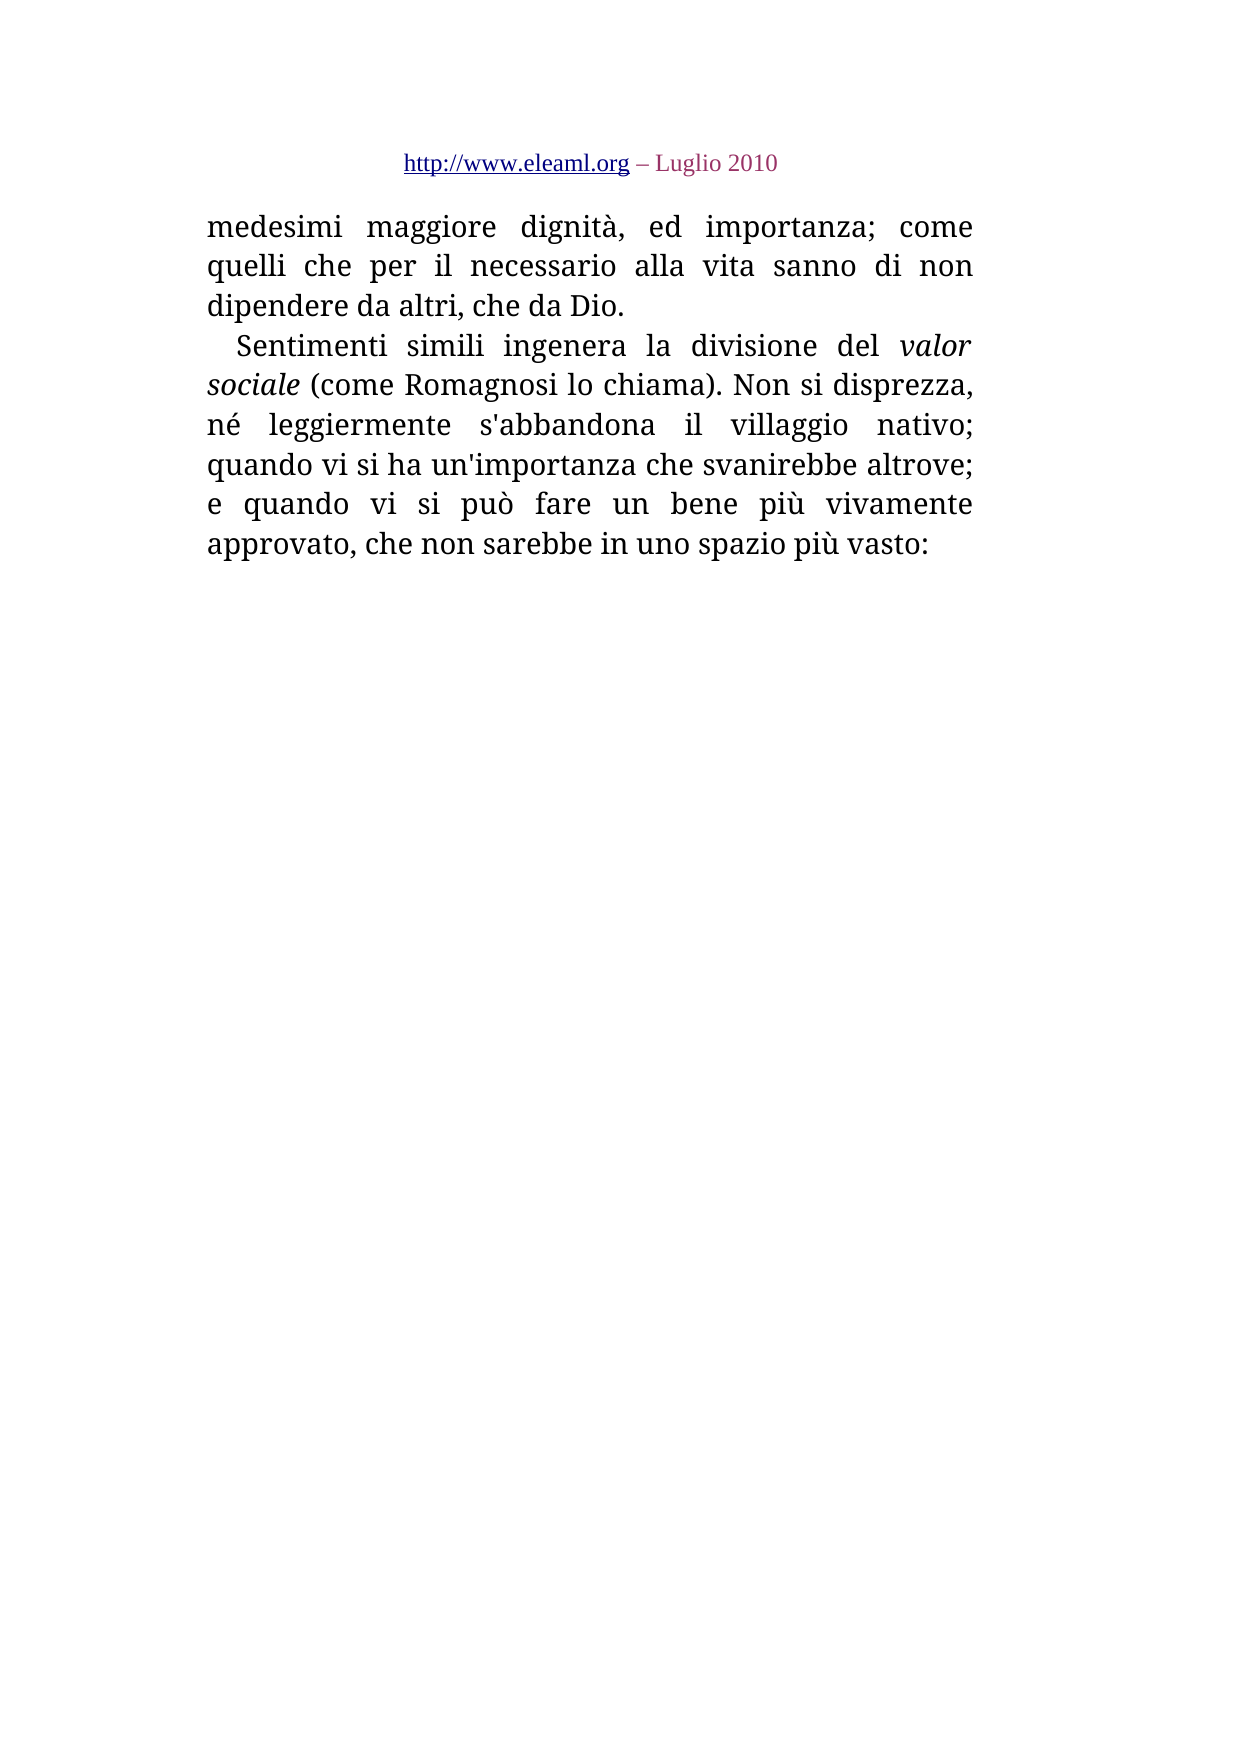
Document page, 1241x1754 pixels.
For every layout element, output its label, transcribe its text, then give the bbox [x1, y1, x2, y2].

text medesimi maggiore dignità, ed importanza; come quelli che per il necessario alla vita sanno di non dipendere da altri, che da Dio. [207, 206, 974, 325]
text Sentimenti simili ingenera la divisione del valor sociale (come Romagnosi lo chiama). Non si disprezza, né leggiermente s'abbandona il villaggio nativo; quando vi si ha un'importanza che svanirebbe altrove; e quando vi si può fare un bene più vivamente approvato, che non sarebbe in uno spazio più vasto: [207, 325, 974, 563]
